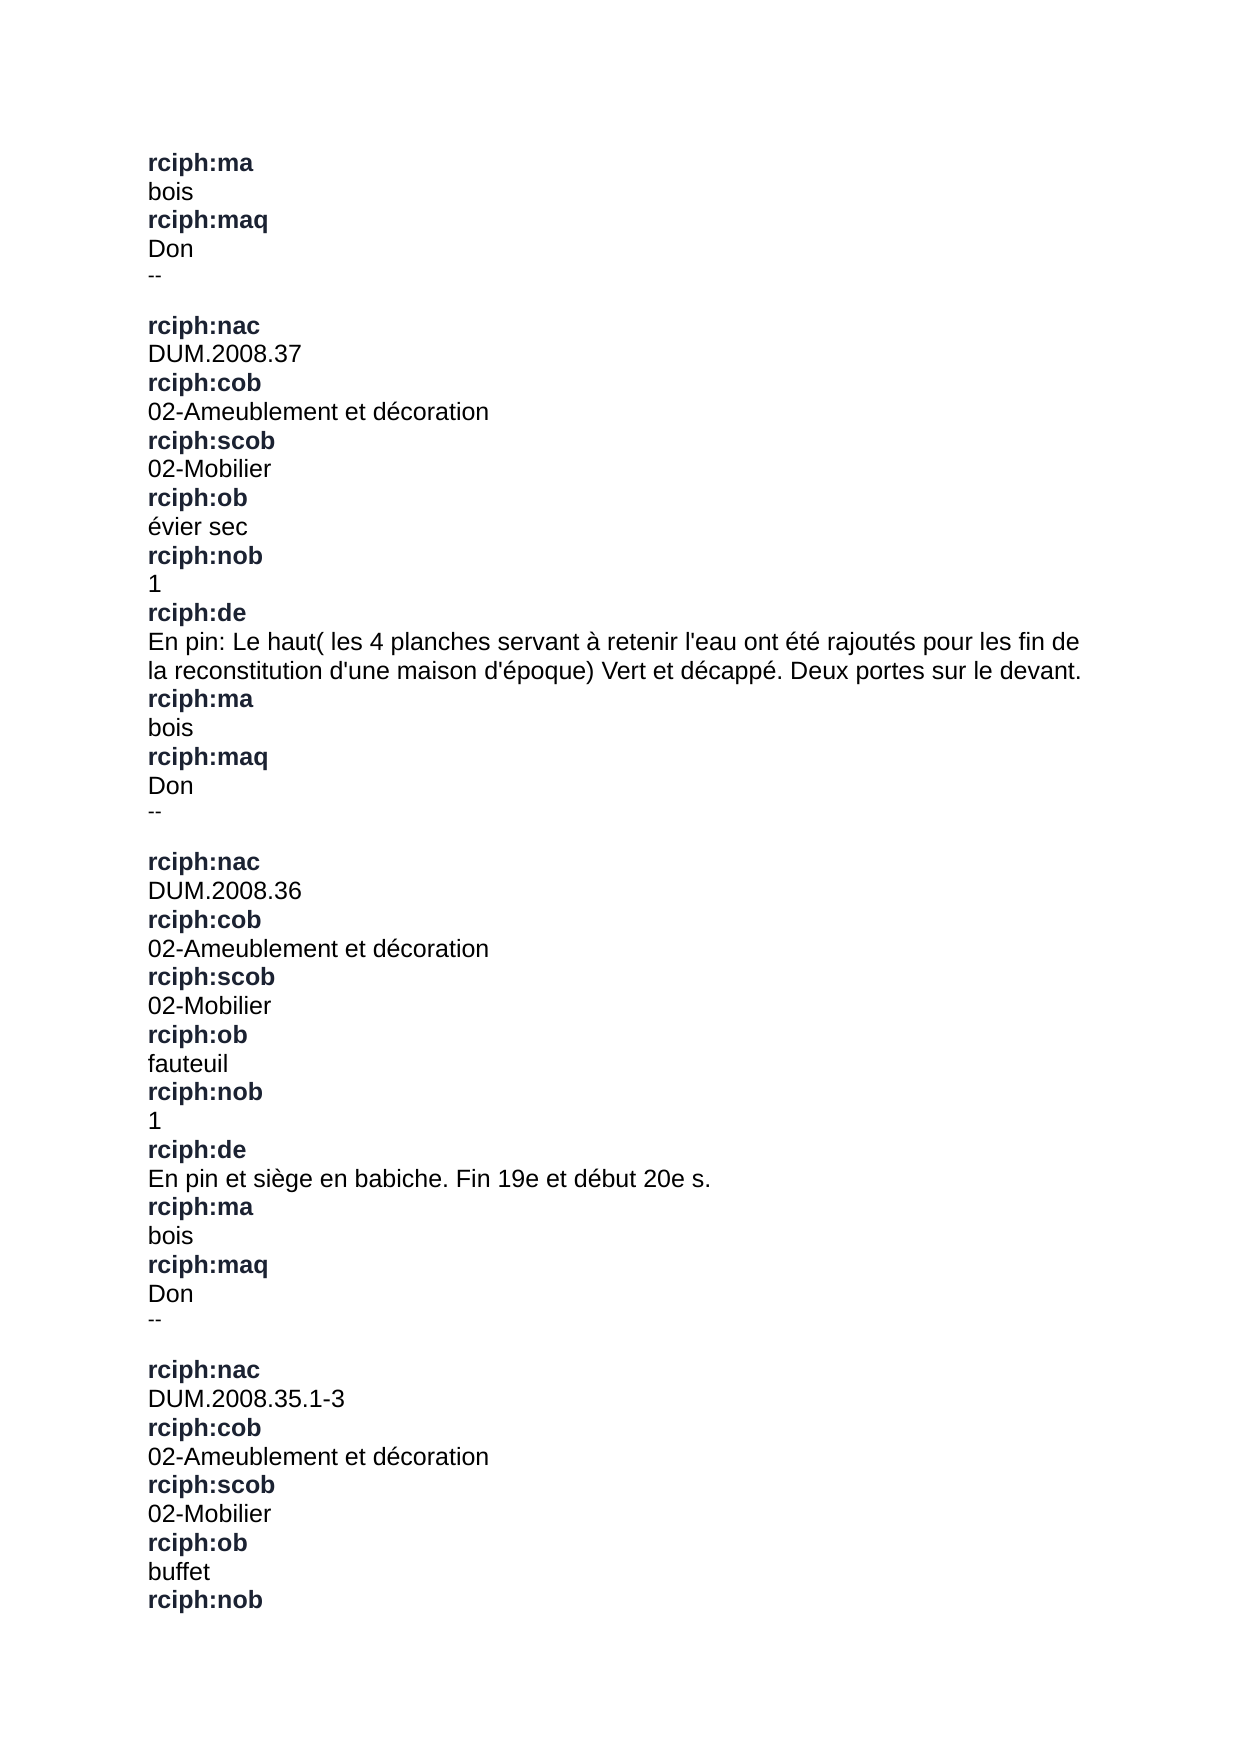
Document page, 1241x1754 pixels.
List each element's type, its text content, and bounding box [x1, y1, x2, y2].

text Don [148, 234, 1092, 263]
text rciph:nob [148, 541, 1092, 569]
text rciph:nac [148, 847, 1092, 876]
text rciph:cob [148, 1413, 1092, 1441]
text -- [148, 799, 1092, 823]
text rciph:nob [148, 1077, 1092, 1106]
text rciph:ma [148, 148, 1092, 176]
text rciph:maq [148, 742, 1092, 771]
text bois [148, 176, 1092, 205]
text rciph:scob [148, 1470, 1092, 1499]
text rciph:maq [148, 1250, 1092, 1278]
text DUM.2008.36 [148, 876, 1092, 905]
text 02-Ameublement et décoration [148, 397, 1092, 426]
text buffet [148, 1556, 1092, 1585]
text rciph:scob [148, 962, 1092, 991]
text DUM.2008.37 [148, 339, 1092, 368]
text 1 [148, 569, 1092, 598]
text rciph:scob [148, 426, 1092, 454]
text rciph:de [148, 1135, 1092, 1163]
text 02-Ameublement et décoration [148, 933, 1092, 962]
text rciph:ob [148, 483, 1092, 512]
text 02-Mobilier [148, 1499, 1092, 1528]
text rciph:cob [148, 905, 1092, 933]
text bois [148, 713, 1092, 742]
text rciph:maq [148, 205, 1092, 234]
text En pin et siège en babiche. Fin 19e et début 20e s. [148, 1163, 1092, 1192]
text bois [148, 1221, 1092, 1250]
text 02-Ameublement et décoration [148, 1441, 1092, 1470]
text 02-Mobilier [148, 454, 1092, 483]
text rciph:ob [148, 1020, 1092, 1048]
text -- [148, 263, 1092, 287]
text rciph:ma [148, 1192, 1092, 1221]
text rciph:nac [148, 1355, 1092, 1384]
text évier sec [148, 512, 1092, 541]
text fauteuil [148, 1048, 1092, 1077]
text rciph:de [148, 598, 1092, 627]
text Don [148, 1278, 1092, 1307]
text -- [148, 1307, 1092, 1331]
text En pin: Le haut( les 4 planches servant à retenir l'eau ont été rajoutés pour les fin de la reconstitution d'une maison d'époque) Vert et décappé. Deux portes sur le devant. [148, 627, 1092, 684]
text rciph:nob [148, 1585, 1092, 1614]
text rciph:nac [148, 311, 1092, 339]
text DUM.2008.35.1-3 [148, 1384, 1092, 1413]
text rciph:ob [148, 1528, 1092, 1556]
text 02-Mobilier [148, 991, 1092, 1020]
text 1 [148, 1106, 1092, 1135]
text rciph:cob [148, 368, 1092, 397]
text Don [148, 771, 1092, 799]
text rciph:ma [148, 684, 1092, 713]
